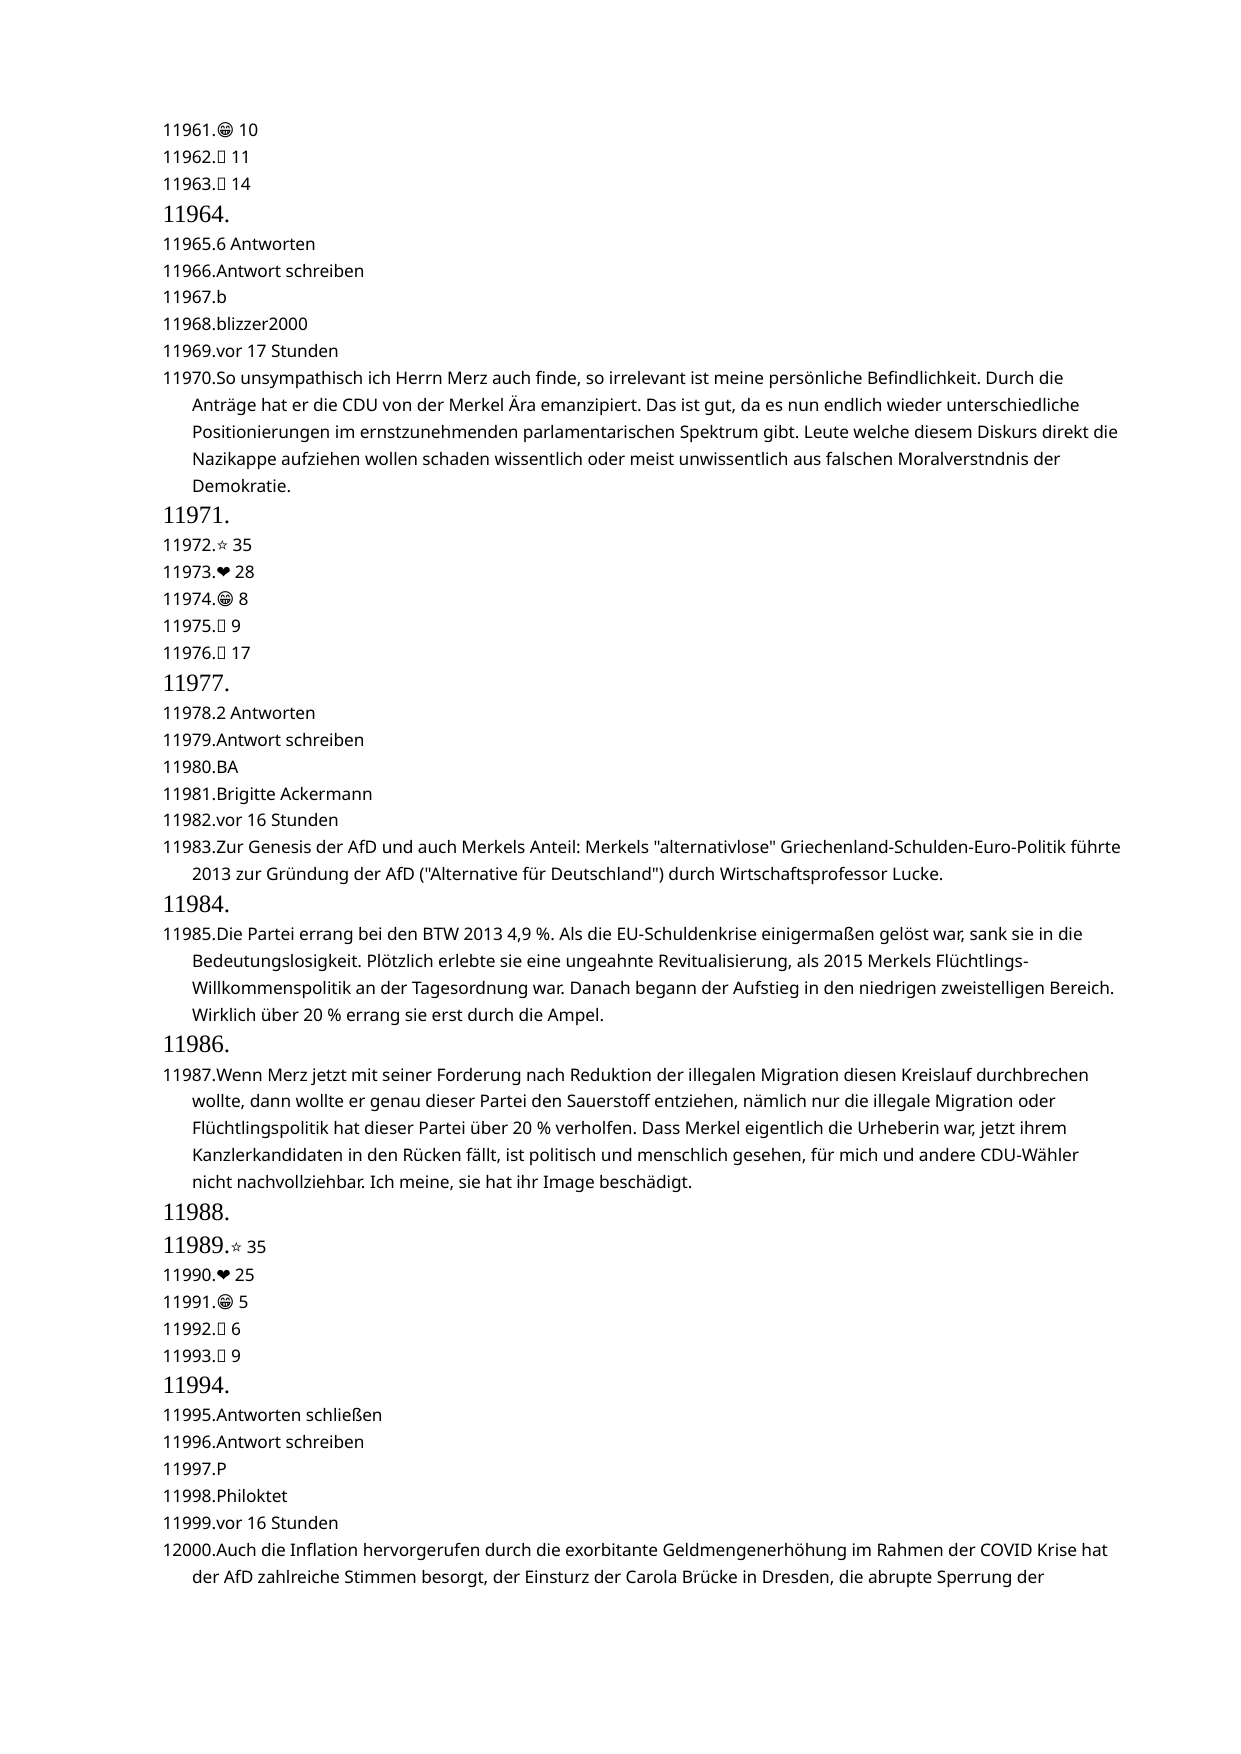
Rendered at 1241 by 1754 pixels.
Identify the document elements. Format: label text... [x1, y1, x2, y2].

list Auch die Inflation hervorgerufen durch die exorbitante Geldmengenerhöhung im Rahmen der COVID Krise hat der AfD zahlreiche Stimmen besorgt, der Einsturz der Carola Brücke in Dresden, die abrupte Sperrung der [162, 1538, 1122, 1588]
list blizzer2000 [162, 312, 1122, 336]
list 🤨 9 [162, 1344, 1122, 1367]
list Wenn Merz jetzt mit seiner Forderung nach Reduktion der illegalen Migration diesen Kreislauf durchbrechen wollte, dann wollte er genau dieser Partei den Sauerstoff entziehen, nämlich nur die illegale Migration oder Flüchtlingspolitik hat dieser Partei über 20 % verholfen. Dass Merkel eigentlich die Urheberin war, jetzt ihrem Kanzlerkandidaten in den Rücken fällt, ist politisch und menschlich gesehen, für mich und andere CDU-Wähler nicht nachvollziehbar. Ich meine, sie hat ihr Image beschädigt. [162, 1063, 1122, 1193]
list 😁 10 [162, 118, 1122, 142]
list ❤️ 25 [162, 1263, 1122, 1286]
list 😁 5 [162, 1290, 1122, 1313]
list ❤️ 28 [162, 560, 1122, 584]
list Die Partei errang bei den BTW 2013 4,9 %. Als die EU-Schuldenkrise einigermaßen gelöst war, sank sie in die Bedeutungslosigkeit. Plötzlich erlebte sie eine ungeahnte Revitualisierung, als 2015 Merkels Flüchtlings-Willkommenspolitik an der Tagesordnung war. Danach begann der Aufstieg in den niedrigen zweistelligen Bereich. Wirklich über 20 % errang sie erst durch die Ampel. [162, 922, 1122, 1026]
list 😁 8 [162, 587, 1122, 611]
list Zur Genesis der AfD und auch Merkels Anteil: Merkels "alternativlose" Griechenland-Schulden-Euro-Politik führte 2013 zur Gründung der AfD ("Alternative für Deutschland") durch Wirtschaftsprofessor Lucke. [162, 835, 1122, 886]
list vor 17 Stunden [162, 339, 1122, 363]
list Antwort schreiben [162, 259, 1122, 282]
list Brigitte Ackermann [162, 782, 1122, 805]
list 🙁 6 [162, 1317, 1122, 1340]
list Antwort schreiben [162, 1430, 1122, 1454]
list So unsympathisch ich Herrn Merz auch finde, so irrelevant ist meine persönliche Befindlichkeit. Durch die Anträge hat er die CDU von der Merkel Ära emanzipiert. Das ist gut, da es nun endlich wieder unterschiedliche Positionierungen im ernstzunehmenden parlamentarischen Spektrum gibt. Leute welche diesem Diskurs direkt die Nazikappe aufziehen wollen schaden wissentlich oder meist unwissentlich aus falschen Moralverstndnis der Demokratie. [162, 366, 1122, 497]
list Antworten schließen [162, 1403, 1122, 1427]
list 🙁 9 [162, 614, 1122, 638]
list vor 16 Stunden [162, 1511, 1122, 1534]
list Antwort schreiben [162, 728, 1122, 751]
list 6 Antworten [162, 232, 1122, 255]
list vor 16 Stunden [162, 808, 1122, 832]
list BA [162, 755, 1122, 778]
list Philoktet [162, 1484, 1122, 1508]
list ⭐️ 35 [162, 1230, 1122, 1259]
list b [162, 286, 1122, 309]
list 2 Antworten [162, 701, 1122, 724]
list P [162, 1457, 1122, 1481]
list 🤨 17 [162, 641, 1122, 664]
list ⭐️ 35 [162, 533, 1122, 557]
list 🙁 11 [162, 145, 1122, 168]
list 🤨 14 [162, 172, 1122, 195]
